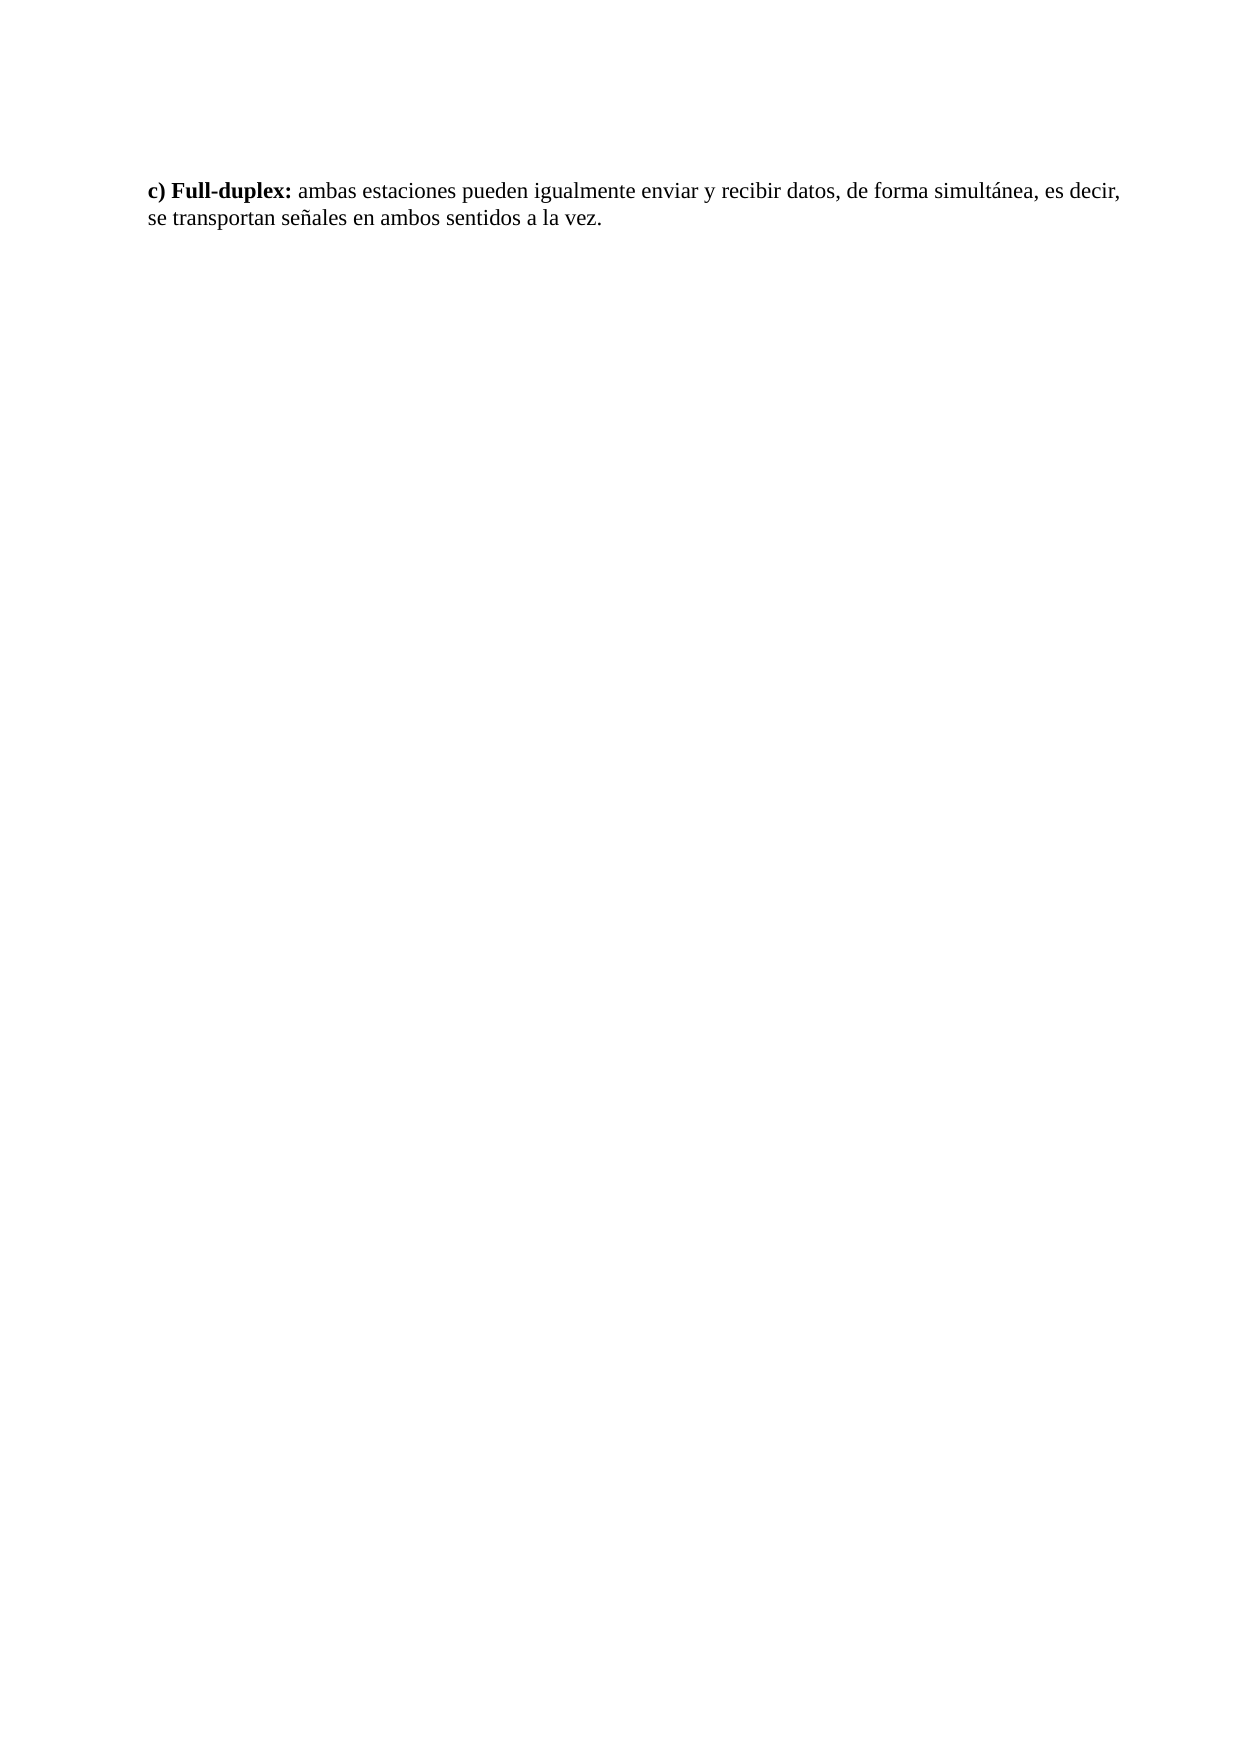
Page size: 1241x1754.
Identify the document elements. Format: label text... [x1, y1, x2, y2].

text c) Full-duplex: ambas estaciones pueden igualmente enviar y recibir datos, de forma simultánea, es decir, se transportan señales en ambos sentidos a la vez. [148, 177, 1122, 230]
